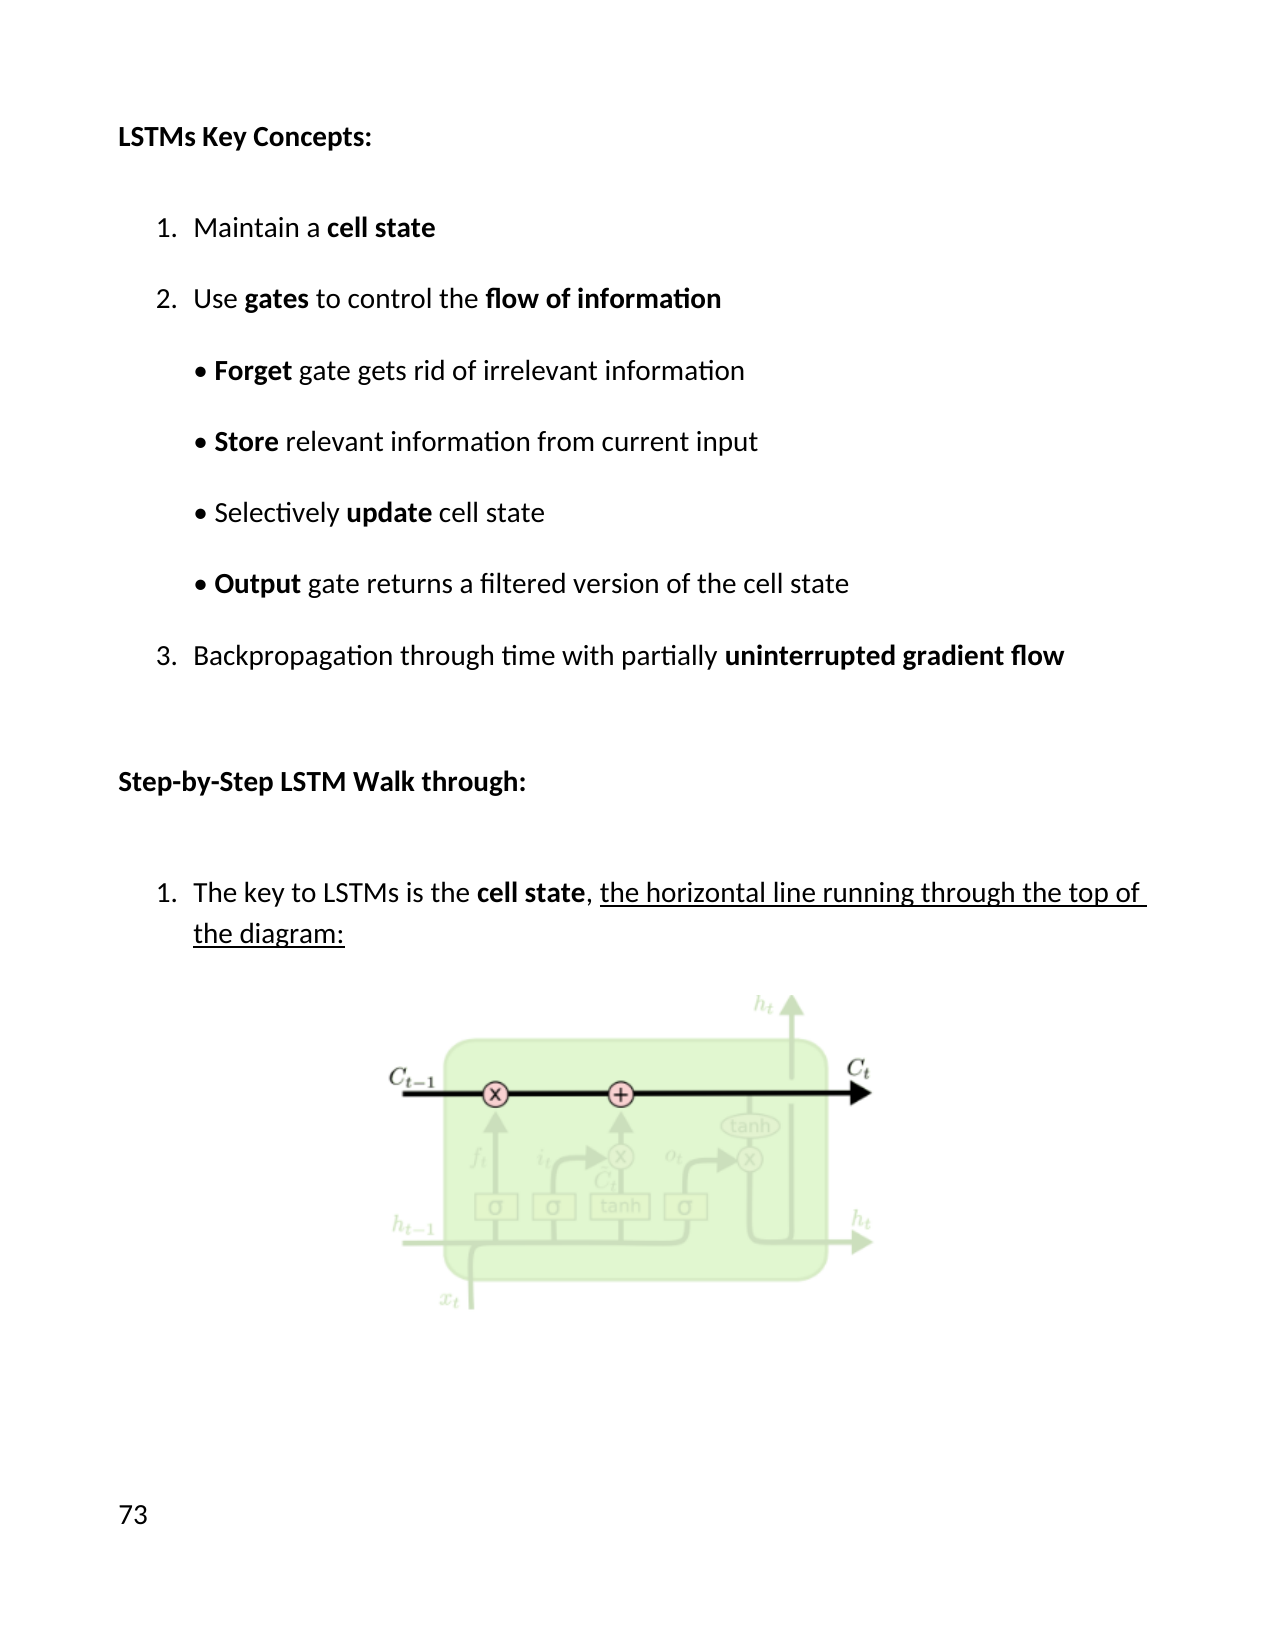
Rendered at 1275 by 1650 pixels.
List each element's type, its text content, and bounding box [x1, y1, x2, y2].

picture [359, 995, 939, 1324]
list The key to LSTMs is the cell state, the horizontal line running through the top of the diagram: [156, 874, 1157, 951]
list • Store relevant information from current input [156, 423, 1157, 459]
list Backpropagation through time with partially uninterrupted gradient flow [156, 637, 1157, 708]
list • Selectively update cell state [156, 459, 1157, 530]
list Use gates to control the flow of information [156, 281, 1157, 316]
list Maintain a cell state [156, 209, 1157, 245]
text LSTMs Key Concepts: [118, 118, 1157, 154]
list • Output gate returns a filtered version of the cell state [156, 566, 1157, 601]
list • Forget gate gets rid of irrelevant information [156, 352, 1157, 387]
text Step-by-Step LSTM Walk through: [118, 763, 1157, 799]
